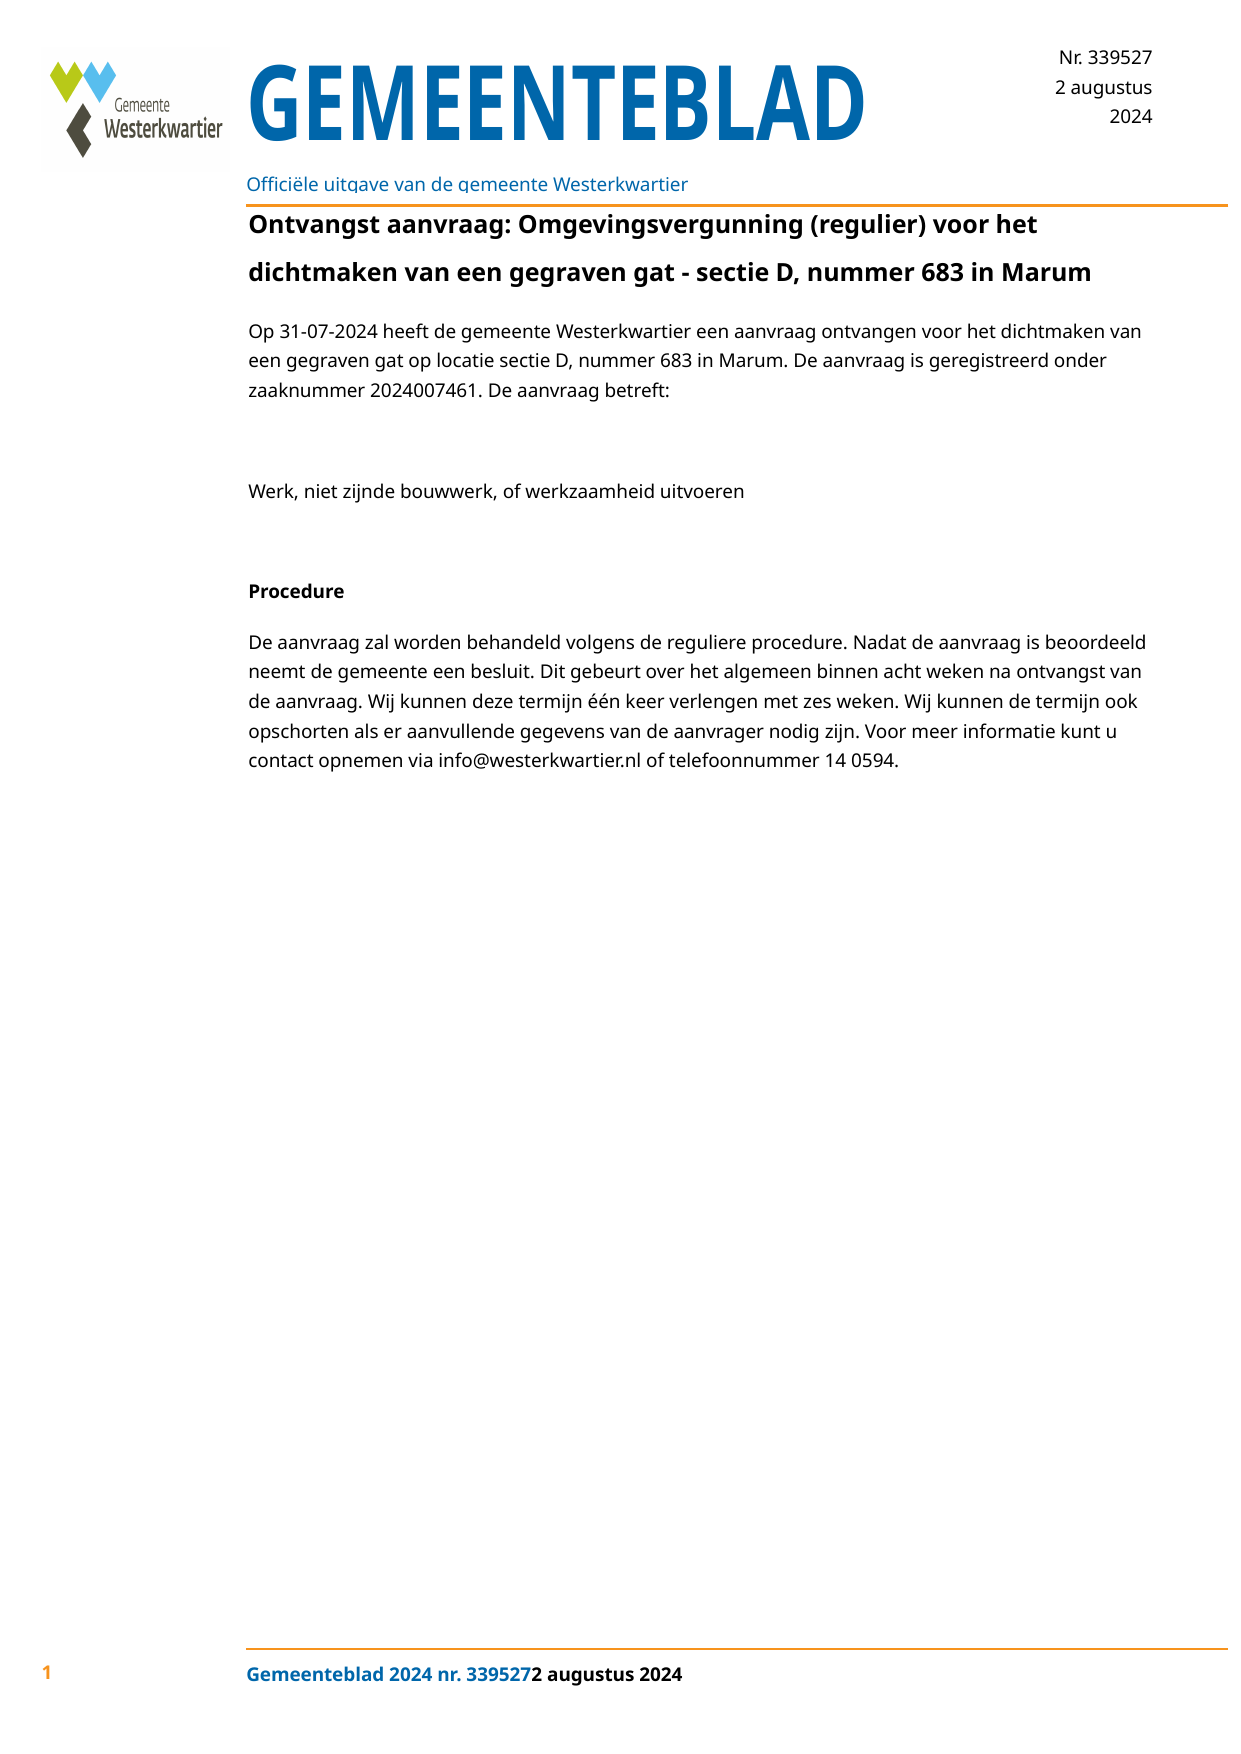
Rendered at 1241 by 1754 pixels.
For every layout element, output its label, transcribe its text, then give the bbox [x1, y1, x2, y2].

picture [41, 47, 231, 172]
text Ontvangst aanvraag: Omgevingsvergunning (regulier) voor het dichtmaken van een gegraven gat - sectie D, nummer 683 in Marum [248, 207, 1152, 288]
text Werk, niet zijnde bouwwerk, of werkzaamheid uitvoeren [248, 478, 1152, 504]
text Procedure [248, 579, 1152, 604]
text De aanvraag zal worden behandeld volgens de reguliere procedure. Nadat de aanvraag is beoordeeld neemt de gemeente een besluit. Dit gebeurt over het algemeen binnen acht weken na ontvangst van de aanvraag. Wij kunnen deze termijn één keer verlengen met zes weken. Wij kunnen de termijn ook opschorten als er aanvullende gegevens van de aanvrager nodig zijn. Voor meer informatie kunt u contact opnemen via info@westerkwartier.nl of telefoonnummer 14 0594. [248, 629, 1152, 773]
text Op 31-07-2024 heeft de gemeente Westerkwartier een aanvraag ontvangen voor het dichtmaken van een gegraven gat op locatie sectie D, nummer 683 in Marum. De aanvraag is geregistreerd onder zaaknummer 2024007461. De aanvraag betreft: [248, 318, 1152, 403]
